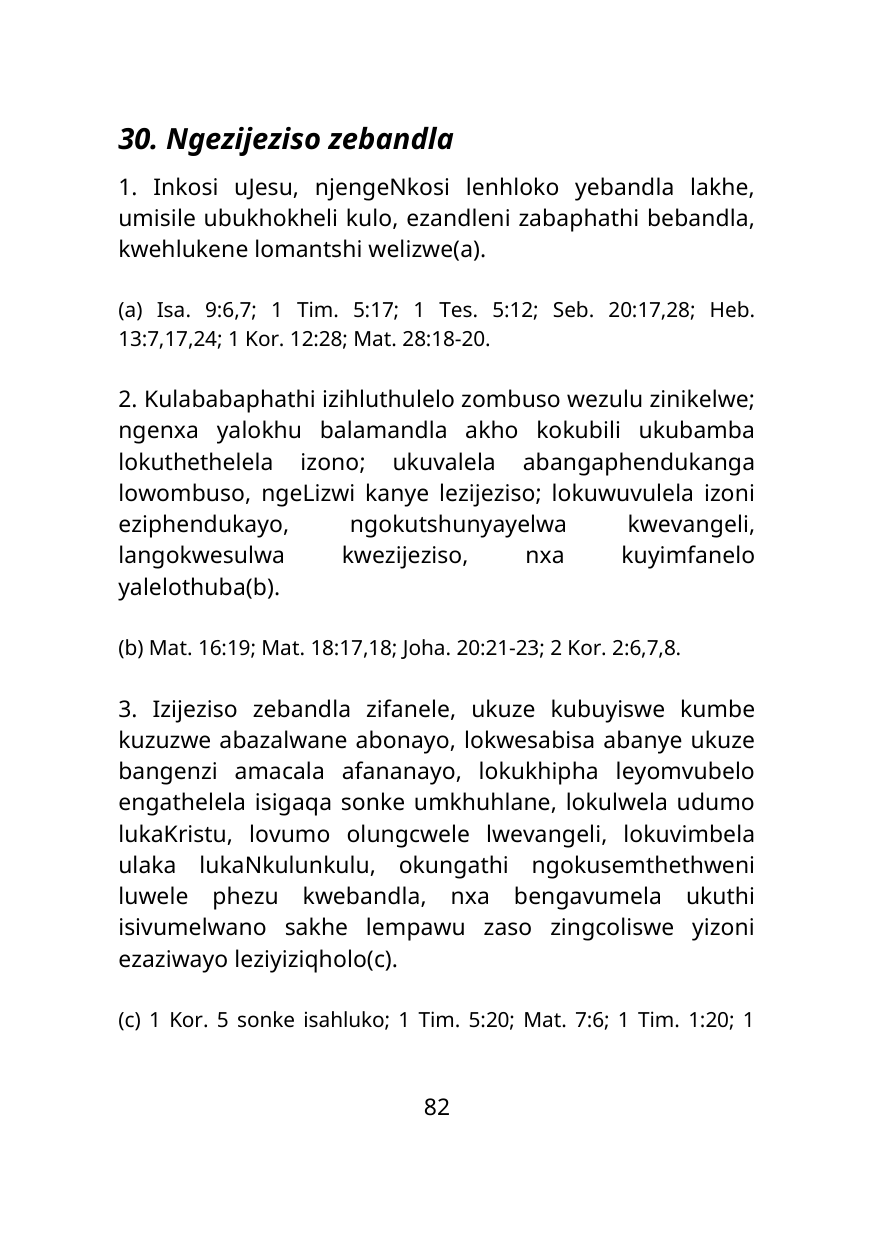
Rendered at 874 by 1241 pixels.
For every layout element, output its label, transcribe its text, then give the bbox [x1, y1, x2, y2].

text 3. Izijeziso zebandla zifanele, ukuze kubuyiswe kumbe kuzuzwe abazalwane abonayo, lokwesabisa abanye ukuze bangenzi amacala afananayo, lokukhipha leyomvubelo engathelela isigaqa sonke umkhuhlane, lokulwela udumo lukaKristu, lovumo olungcwele lwevangeli, lokuvimbela ulaka lukaNkulunkulu, okungathi ngokusemthethweni luwele phezu kwebandla, nxa bengavumela ukuthi isivumelwano sakhe lempawu zaso zingcoliswe yizoni ezaziwayo leziyiziqholo(c). [118, 693, 756, 974]
text 1. Inkosi uJesu, njengeNkosi lenhloko yebandla lakhe, umisile ubukhokheli kulo, ezandleni zabaphathi bebandla, kwehlukene lomantshi welizwe(a). [118, 170, 756, 264]
subtitle 30. Ngezijeziso zebandla [118, 118, 756, 158]
text (b) Mat. 16:19; Mat. 18:17,18; Joha. 20:21-23; 2 Kor. 2:6,7,8. [118, 633, 756, 661]
text 2. Kulababaphathi izihluthulelo zombuso wezulu zinikelwe; ngenxa yalokhu balamandla akho kokubili ukubamba lokuthethelela izono; ukuvalela abangaphendukanga lowombuso, ngeLizwi kanye lezijeziso; lokuwuvulela izoni eziphendukayo, ngokutshunyayelwa kwevangeli, langokwesulwa kwezijeziso, nxa kuyimfanelo yalelothuba(b). [118, 383, 756, 602]
text (a) Isa. 9:6,7; 1 Tim. 5:17; 1 Tes. 5:12; Seb. 20:17,28; Heb. 13:7,17,24; 1 Kor. 12:28; Mat. 28:18-20. [118, 295, 756, 352]
text (c) 1 Kor. 5 sonke isahluko; 1 Tim. 5:20; Mat. 7:6; 1 Tim. 1:20; 1 [118, 1005, 756, 1033]
